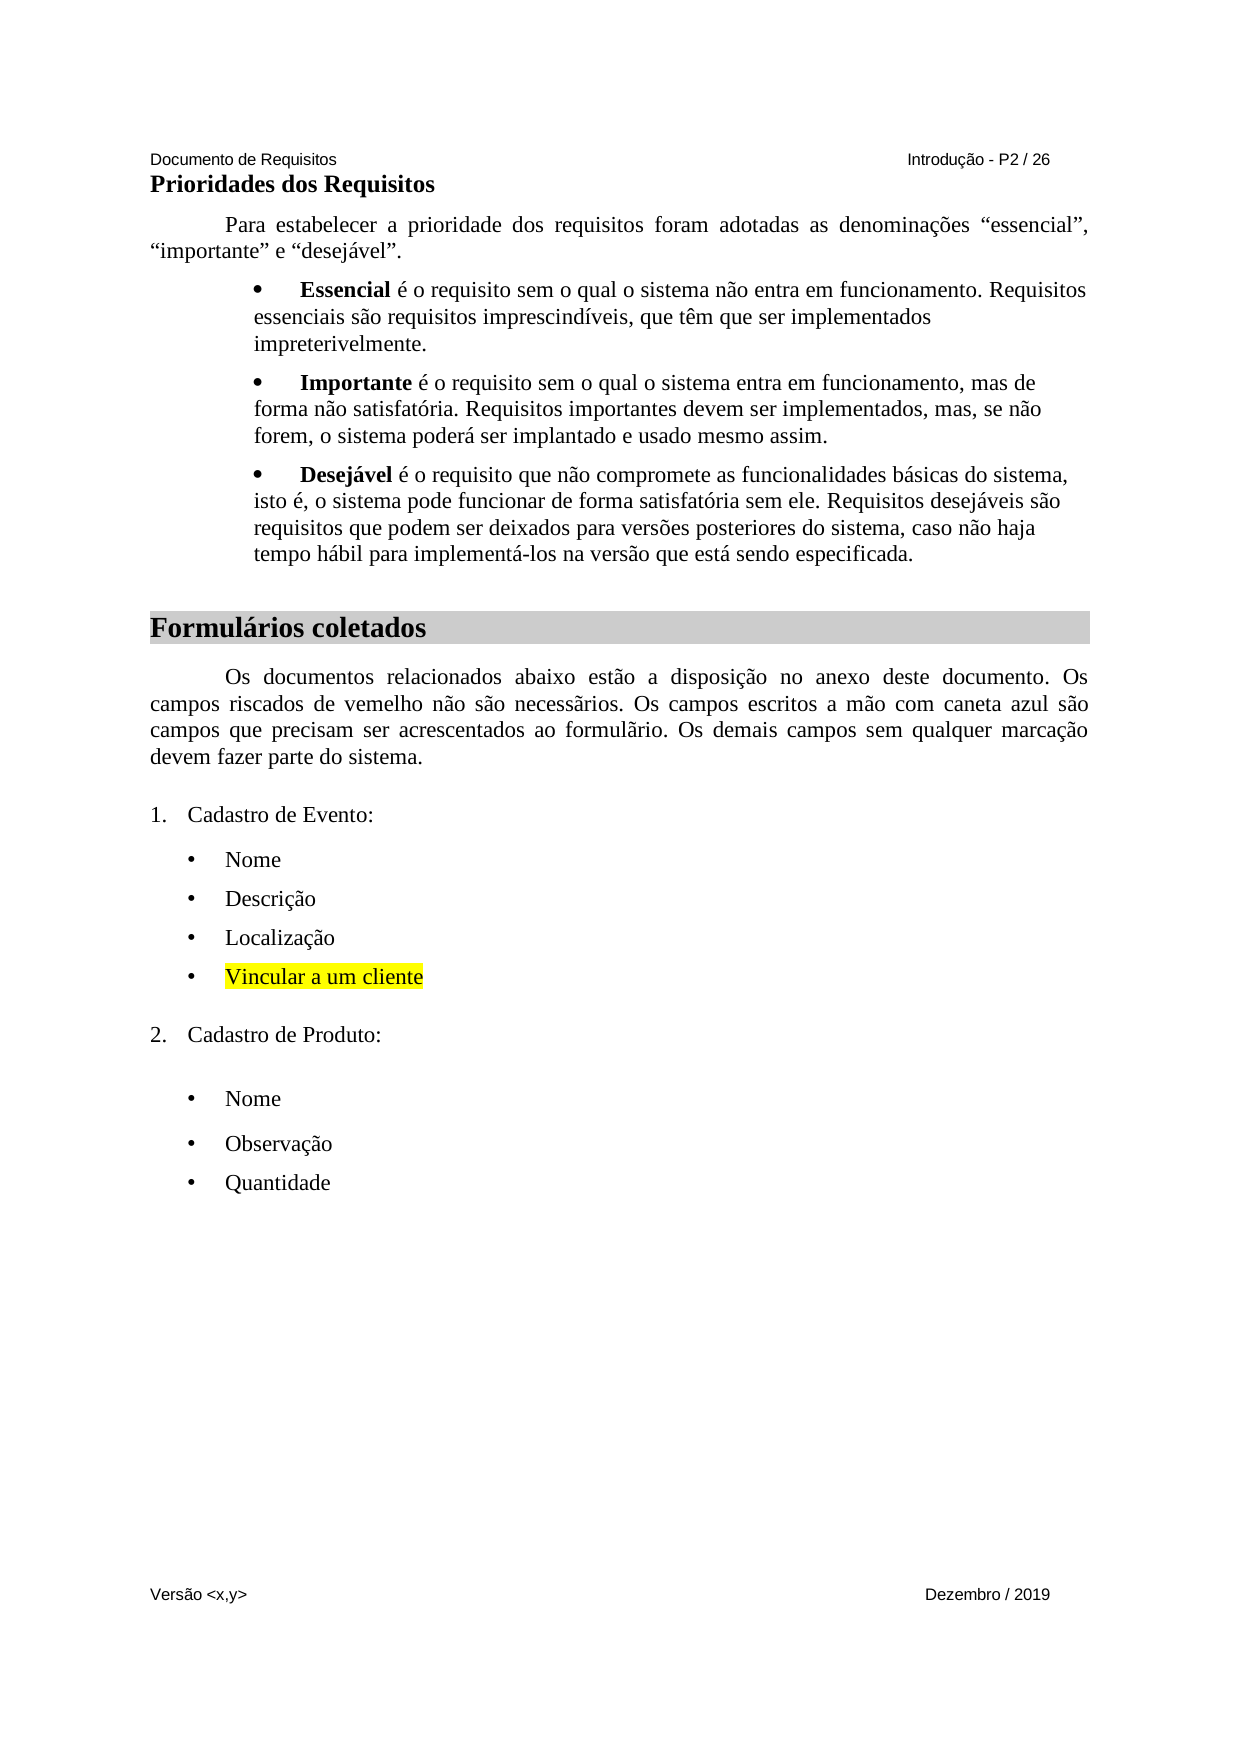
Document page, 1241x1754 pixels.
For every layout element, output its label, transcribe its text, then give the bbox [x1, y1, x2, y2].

list Vincular a um cliente [187, 963, 1090, 989]
list Nome [187, 846, 1090, 872]
list Cadastro de Produto: [150, 1021, 1090, 1047]
list Localização [187, 924, 1090, 950]
list Quantidade [187, 1169, 1090, 1196]
subtitle Formulários coletados [150, 611, 1090, 644]
list Nome [187, 1085, 1090, 1111]
text Os documentos relacionados abaixo estão a disposição no anexo deste documento. Os campos riscados de vemelho não são necessãrios. Os campos escritos a mão com caneta azul são campos que precisam ser acrescentados ao formulãrio. Os demais campos sem qualquer marcação devem fazer parte do sistema. [150, 663, 1090, 769]
text Para estabelecer a prioridade dos requisitos foram adotadas as denominações “essencial”, “importante” e “desejável”. [150, 211, 1090, 264]
subtitle Prioridades dos Requisitos [150, 169, 1090, 198]
list Observação [187, 1130, 1090, 1157]
list Essencial é o requisito sem o qual o sistema não entra em funcionamento. Requisitos essenciais são requisitos imprescindíveis, que têm que ser implementados impreterivelmente. [253, 276, 1090, 356]
list Cadastro de Evento: [150, 800, 1090, 827]
list Importante é o requisito sem o qual o sistema entra em funcionamento, mas de forma não satisfatória. Requisitos importantes devem ser implementados, mas, se não forem, o sistema poderá ser implantado e usado mesmo assim. [253, 368, 1090, 448]
list Descrição [187, 885, 1090, 911]
list Desejável é o requisito que não compromete as funcionalidades básicas do sistema, isto é, o sistema pode funcionar de forma satisfatória sem ele. Requisitos desejáveis são requisitos que podem ser deixados para versões posteriores do sistema, caso não haja tempo hábil para implementá-los na versão que está sendo especificada. [253, 461, 1090, 567]
